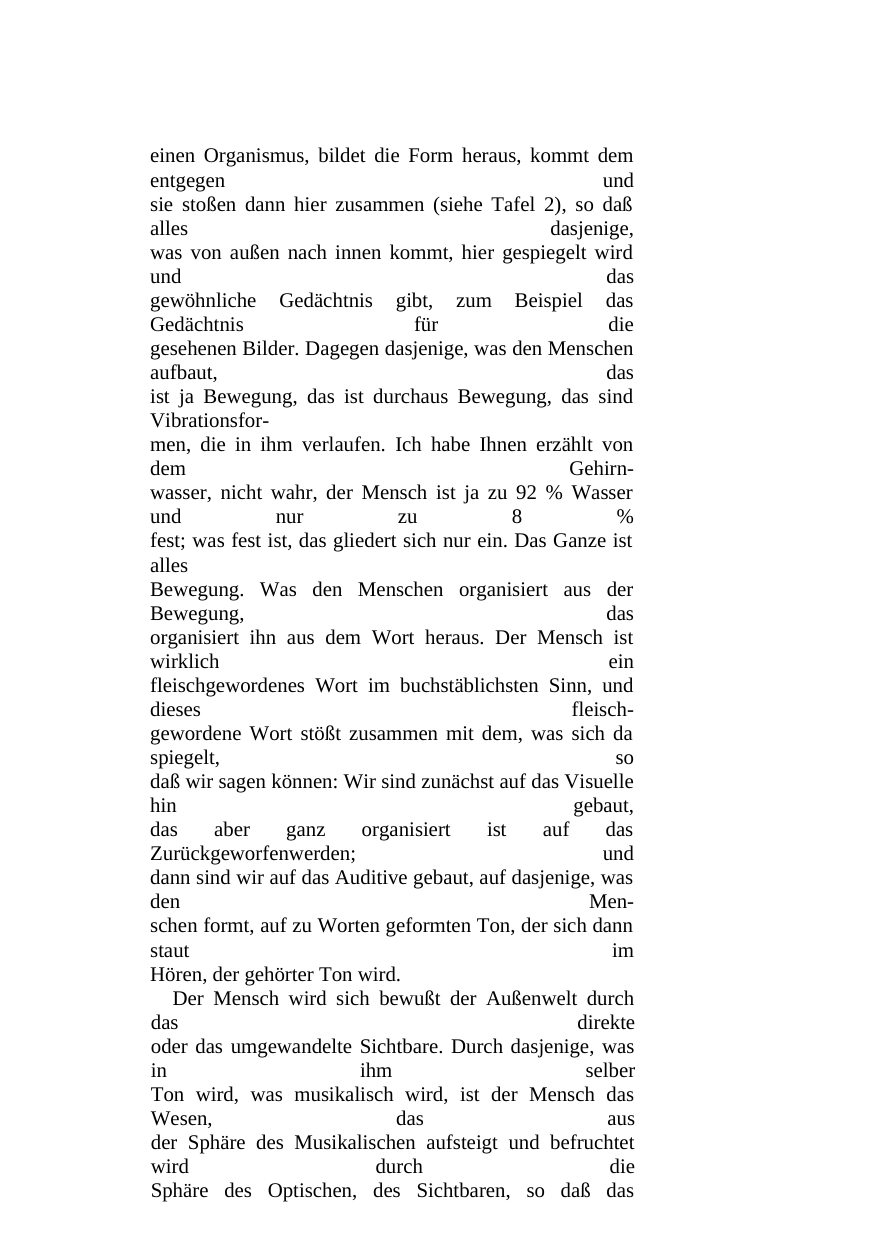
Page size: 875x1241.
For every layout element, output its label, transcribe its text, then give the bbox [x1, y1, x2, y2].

text Der Mensch wird sich bewußt der Außenwelt durch das direkte oder das umgewandelte Sichtbare. Durch dasjenige, was in ihm selber Ton wird, was musikalisch wird, ist der Mensch das Wesen, das aus der Sphäre des Musikalischen aufsteigt und befruchtet wird durch die Sphäre des Optischen, des Sichtbaren, so daß das [151, 986, 635, 1202]
text einen Organismus, bildet die Form heraus, kommt dem entgegen und sie stoßen dann hier zusammen (siehe Tafel 2), so daß alles dasjenige, was von außen nach innen kommt, hier gespiegelt wird und das gewöhnliche Gedächtnis gibt, zum Beispiel das Gedächtnis für die gesehenen Bilder. Dagegen dasjenige, was den Menschen aufbaut, das ist ja Bewegung, das ist durchaus Bewegung, das sind Vibrationsfor- men, die in ihm verlaufen. Ich habe Ihnen erzählt von dem Gehirn- wasser, nicht wahr, der Mensch ist ja zu 92 % Wasser und nur zu 8 % fest; was fest ist, das gliedert sich nur ein. Das Ganze ist alles Bewegung. Was den Menschen organisiert aus der Bewegung, das organisiert ihn aus dem Wort heraus. Der Mensch ist wirklich ein fleischgewordenes Wort im buchstäblichsten Sinn, und dieses fleisch- gewordene Wort stößt zusammen mit dem, was sich da spiegelt, so daß wir sagen können: Wir sind zunächst auf das Visuelle hin gebaut, das aber ganz organisiert ist auf das Zurückgeworfenwerden; und dann sind wir auf das Auditive gebaut, auf dasjenige, was den Men- schen formt, auf zu Worten geformten Ton, der sich dann staut im Hören, der gehörter Ton wird. [150, 143, 634, 986]
